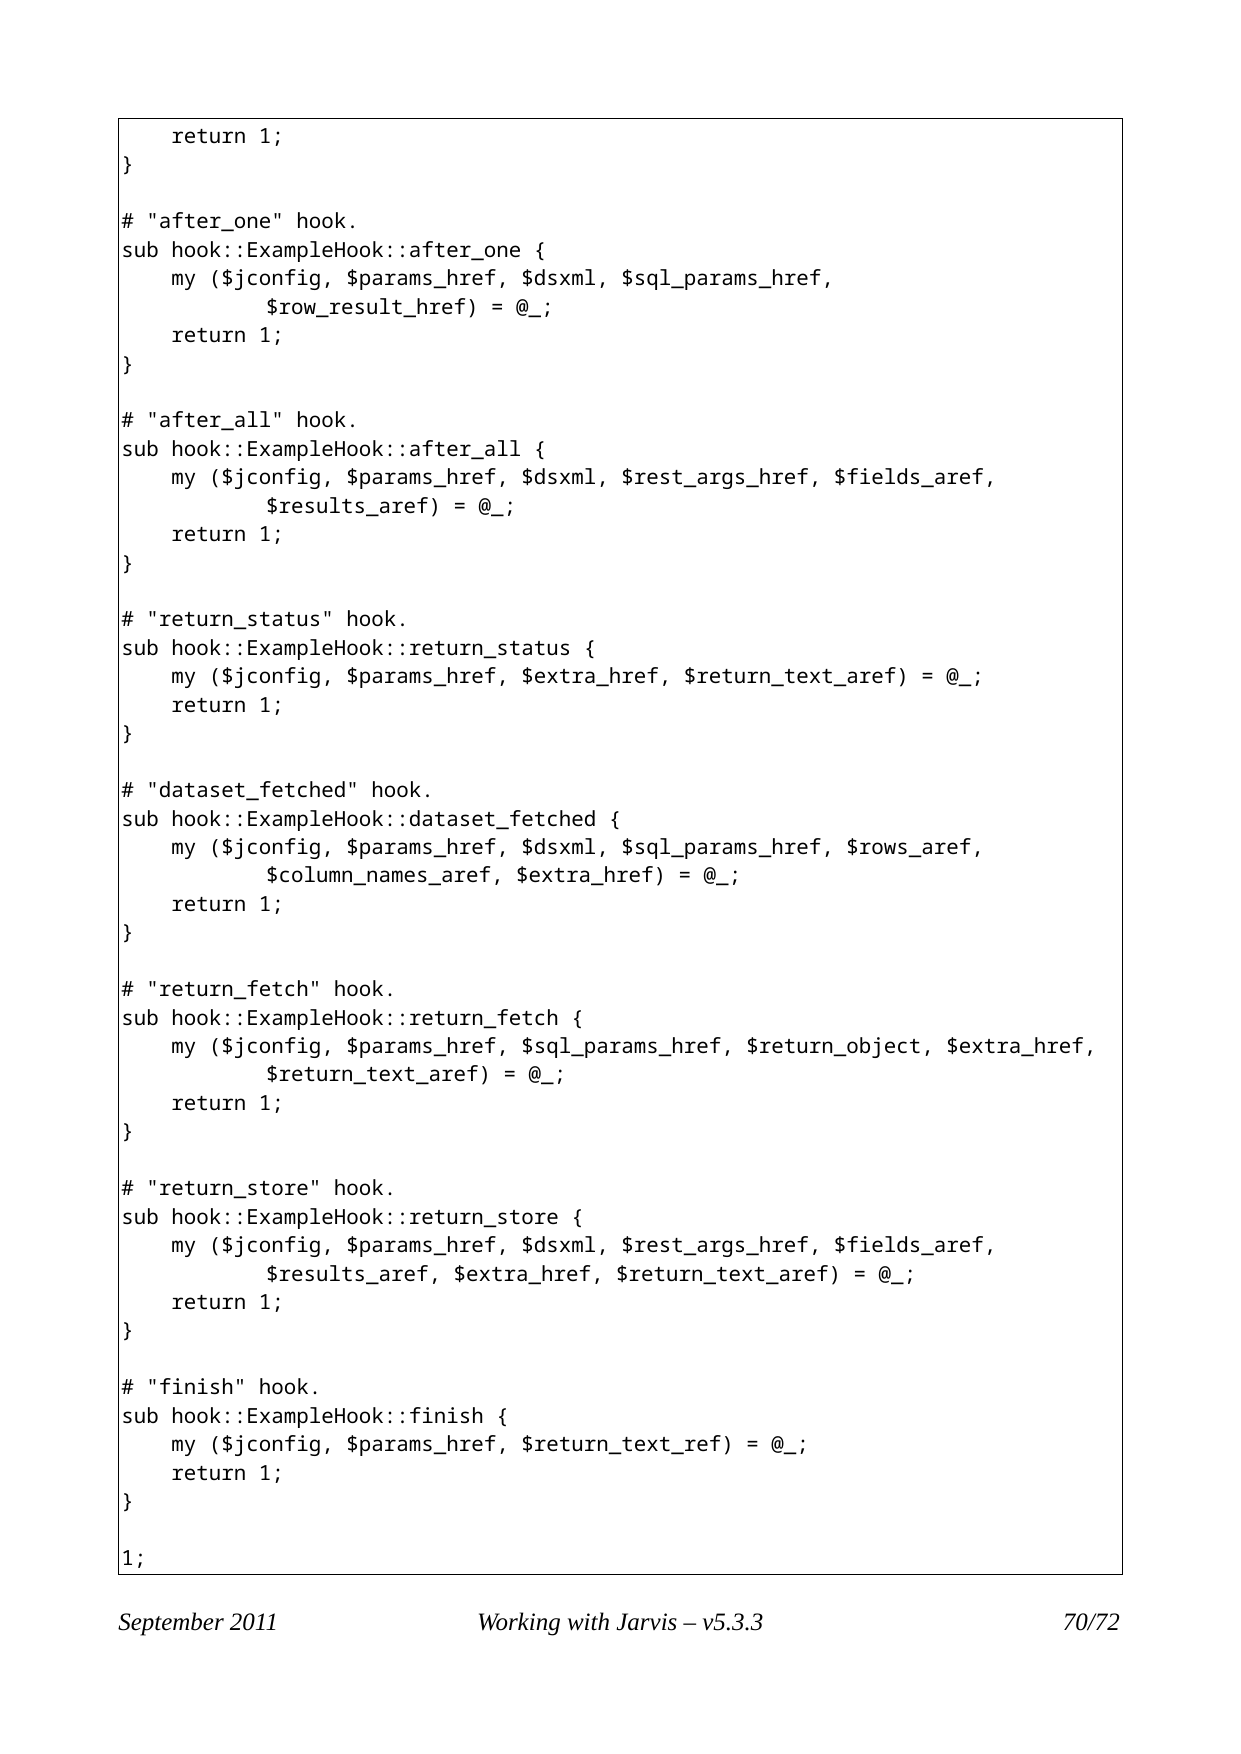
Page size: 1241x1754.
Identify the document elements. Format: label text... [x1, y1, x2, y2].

text my ($jconfig, $params_href, $dsxml, $sql_params_href, $rows_aref, $column_names_aref, $extra_href) = @_; [119, 829, 1122, 886]
text return 1; [119, 886, 1122, 914]
text } [119, 1483, 1122, 1514]
text sub hook::ExampleHook::return_store { [119, 1199, 1122, 1227]
text sub hook::ExampleHook::return_fetch { [119, 1000, 1122, 1028]
text sub hook::ExampleHook::finish { [119, 1398, 1122, 1426]
text } [119, 545, 1122, 576]
text # "return_store" hook. [119, 1170, 1122, 1199]
text sub hook::ExampleHook::return_status { [119, 630, 1122, 658]
text # "dataset_fetched" hook. [119, 772, 1122, 801]
text sub hook::ExampleHook::after_all { [119, 431, 1122, 459]
text } [119, 1312, 1122, 1344]
text return 1; [119, 1085, 1122, 1113]
text my ($jconfig, $params_href, $sql_params_href, $return_object, $extra_href, $return_text_aref) = @_; [119, 1028, 1122, 1085]
text } [119, 147, 1122, 178]
text } [119, 346, 1122, 377]
text sub hook::ExampleHook::dataset_fetched { [119, 801, 1122, 829]
text my ($jconfig, $params_href, $dsxml, $rest_args_href, $fields_aref, $results_aref) = @_; [119, 459, 1122, 516]
text # "return_fetch" hook. [119, 971, 1122, 1000]
text my ($jconfig, $params_href, $return_text_ref) = @_; [119, 1426, 1122, 1455]
text } [119, 914, 1122, 946]
text return 1; [119, 516, 1122, 545]
text my ($jconfig, $params_href, $dsxml, $rest_args_href, $fields_aref, $results_aref, $extra_href, $return_text_aref) = @_; [119, 1227, 1122, 1284]
text # "finish" hook. [119, 1369, 1122, 1398]
text return 1; [119, 1284, 1122, 1312]
text # "return_status" hook. [119, 602, 1122, 630]
text my ($jconfig, $params_href, $extra_href, $return_text_aref) = @_; [119, 658, 1122, 687]
text } [119, 715, 1122, 747]
text my ($jconfig, $params_href, $dsxml, $sql_params_href, $row_result_href) = @_; [119, 260, 1122, 317]
text } [119, 1113, 1122, 1145]
text sub hook::ExampleHook::after_one { [119, 232, 1122, 260]
text return 1; [119, 1455, 1122, 1483]
text return 1; [119, 119, 1122, 147]
text return 1; [119, 687, 1122, 715]
text # "after_one" hook. [119, 203, 1122, 232]
text 1; [119, 1540, 1122, 1574]
text return 1; [119, 317, 1122, 346]
text # "after_all" hook. [119, 402, 1122, 431]
